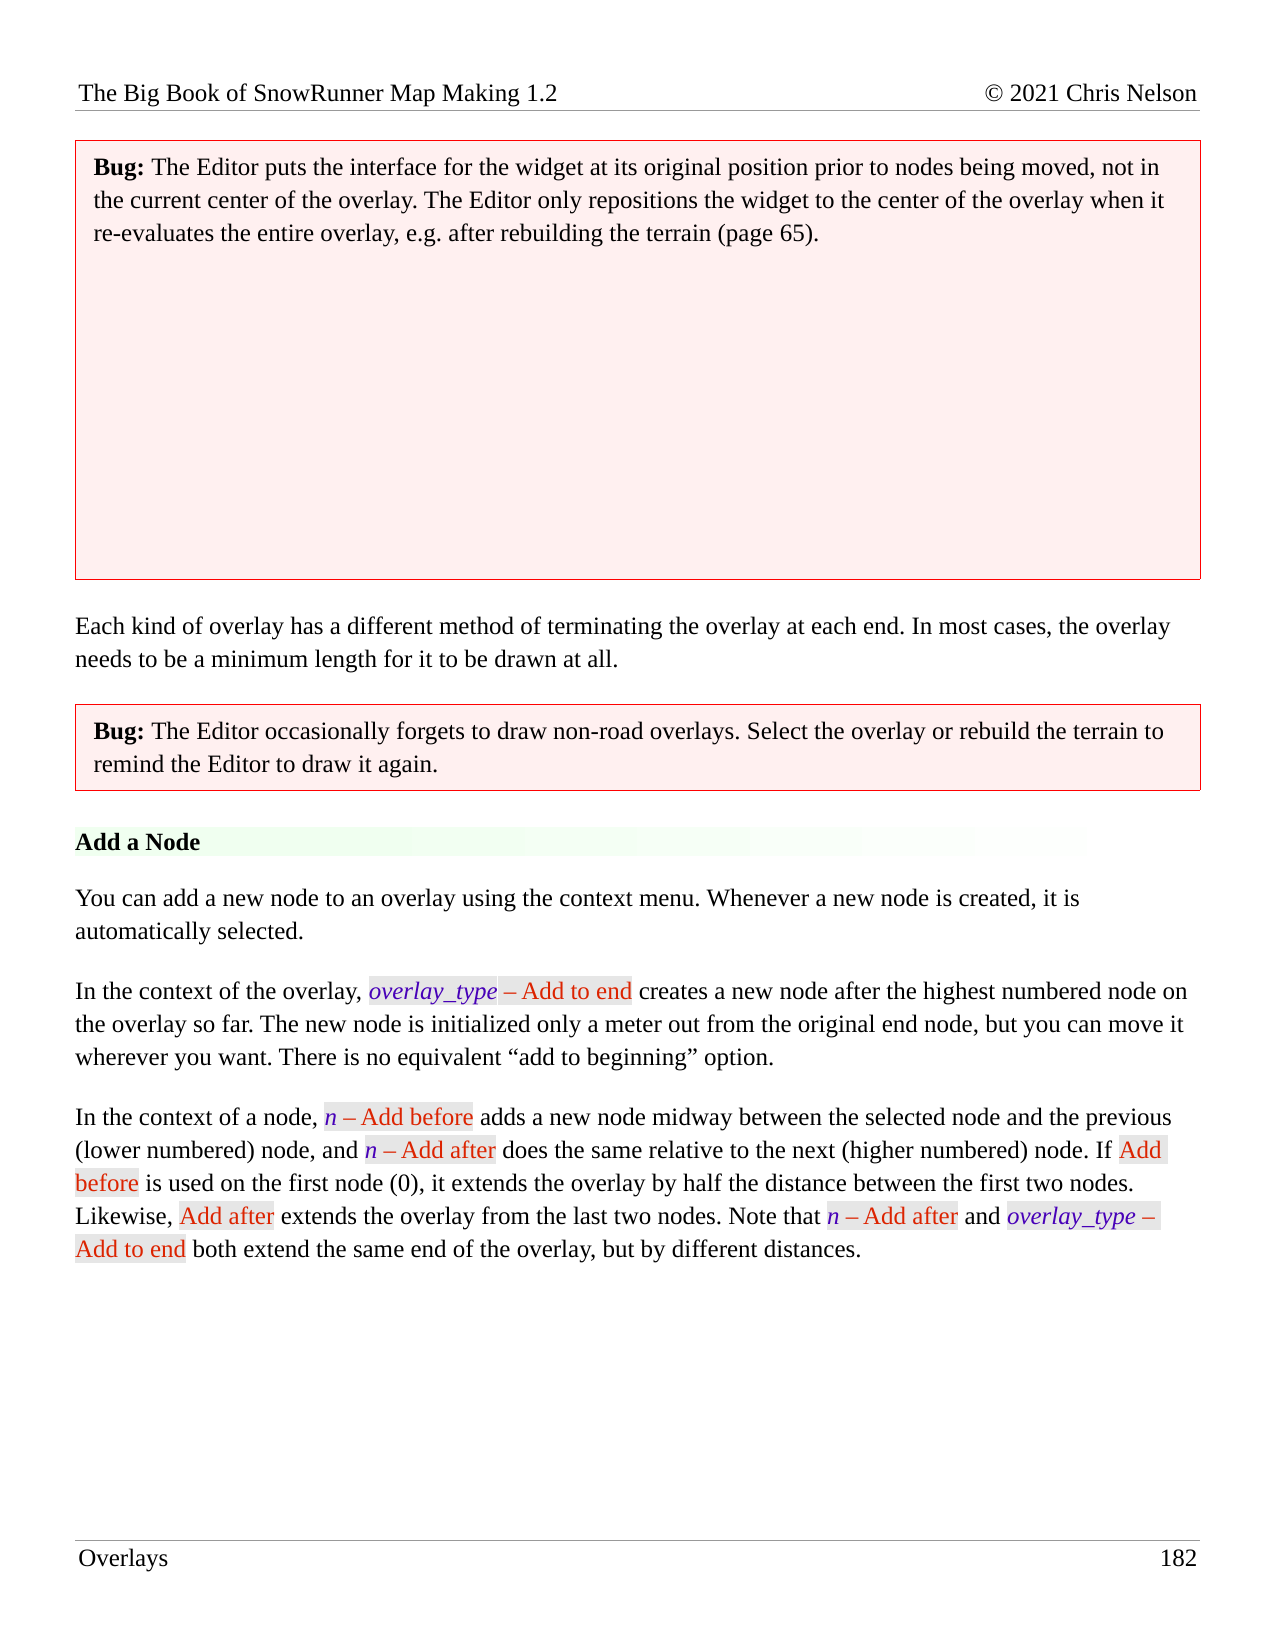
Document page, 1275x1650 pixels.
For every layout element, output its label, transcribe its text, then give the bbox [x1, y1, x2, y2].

text Each kind of overlay has a different method of terminating the overlay at each end. In most cases, the overlay needs to be a minimum length for it to be drawn at all. [75, 611, 1200, 673]
text In the context of a node, n – Add before adds a new node midway between the selected node and the previous (lower numbered) node, and n – Add after does the same relative to the next (higher numbered) node. If Add before is used on the first node (0), it extends the overlay by half the distance between the first two nodes. Likewise, Add after extends the overlay from the last two nodes. Note that n – Add after and overlay_type – Add to end both extend the same end of the overlay, but by different distances. [75, 1102, 1200, 1263]
text In the context of the overlay, overlay_type – Add to end creates a new node after the highest numbered node on the overlay so far. The new node is initialized only a meter out from the original end node, but you can move it wherever you want. There is no equivalent “add to beginning” option. [75, 976, 1200, 1071]
subtitle Add a Node [75, 827, 1200, 856]
text You can add a new node to an overlay using the context menu. Whenever a new node is created, it is automatically selected. [75, 883, 1200, 945]
list The Editor occasionally forgets to draw non-road overlays. Select the overlay or rebuild the terrain to remind the Editor to draw it again. [76, 705, 1200, 790]
list The Editor puts the interface for the widget at its original position prior to nodes being moved, not in the current center of the overlay. The Editor only repositions the widget to the center of the overlay when it re-evaluates the entire overlay, e.g. after rebuilding the terrain (page 65). [76, 141, 1200, 247]
